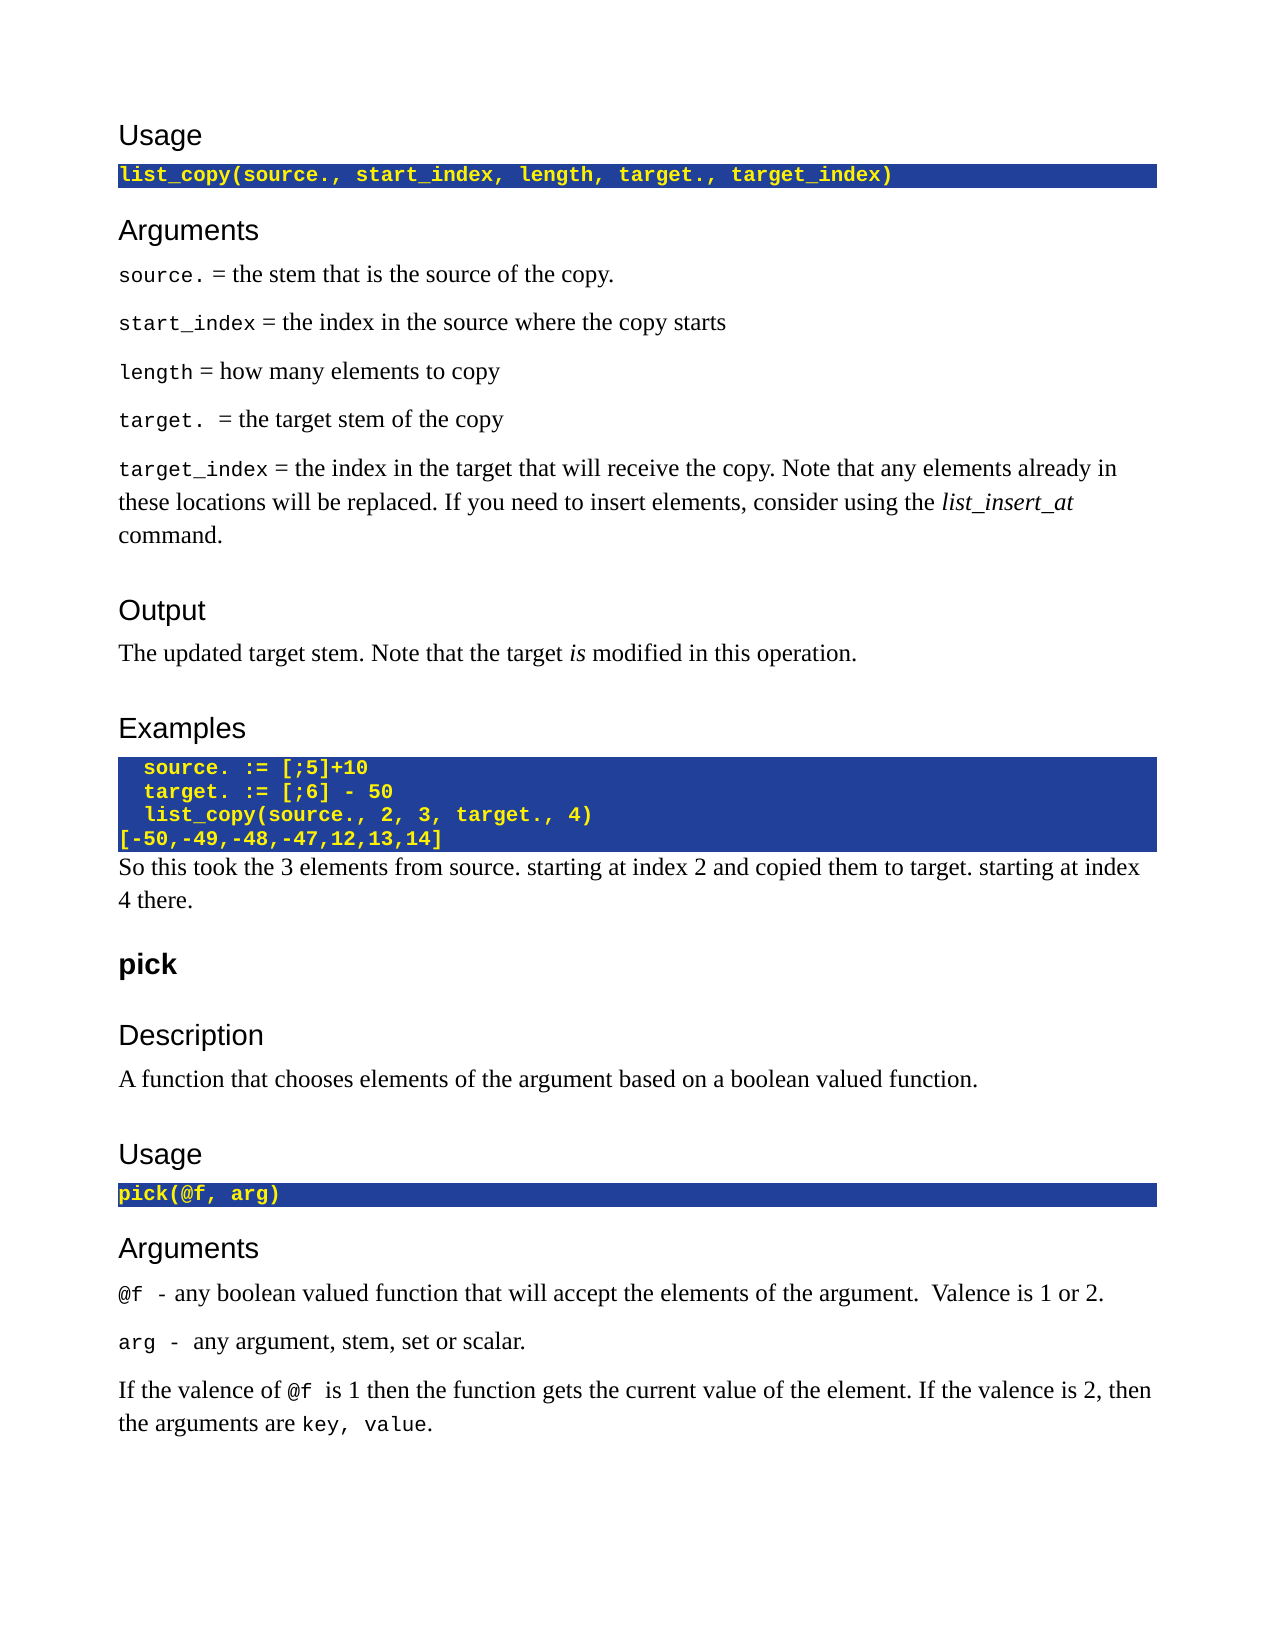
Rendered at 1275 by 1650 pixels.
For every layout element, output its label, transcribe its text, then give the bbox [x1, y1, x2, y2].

text pick(@f, arg) [118, 1183, 1157, 1207]
text target. := [;6] - 50 [118, 781, 1157, 804]
subtitle Arguments [118, 213, 1157, 246]
subtitle pick [118, 947, 1157, 981]
text list_copy(source., 2, 3, target., 4) [118, 804, 1157, 828]
text A function that chooses elements of the argument based on a boolean valued function. [118, 1064, 1157, 1093]
text arg - any argument, stem, set or scalar. [118, 1326, 1157, 1356]
text source. = the stem that is the source of the copy. [118, 259, 1157, 288]
subtitle Output [118, 592, 1157, 626]
subtitle Usage [118, 1137, 1157, 1170]
text source. := [;5]+10 [118, 757, 1157, 781]
subtitle Usage [118, 118, 1157, 152]
subtitle Arguments [118, 1232, 1157, 1265]
subtitle Examples [118, 711, 1157, 745]
text @f - any boolean valued function that will accept the elements of the argument. Valence is 1 or 2. [118, 1278, 1157, 1307]
text So this took the 3 elements from source. starting at index 2 and copied them to target. starting at index 4 there. [118, 852, 1157, 913]
subtitle Description [118, 1018, 1157, 1052]
text The updated target stem. Note that the target is modified in this operation. [118, 638, 1157, 667]
text length = how many elements to copy [118, 356, 1157, 386]
text If the valence of @f is 1 then the function gets the current value of the element. If the valence is 2, then the arguments are key, value. [118, 1375, 1157, 1438]
text target. = the target stem of the copy [118, 404, 1157, 434]
text [-50,-49,-48,-47,12,13,14] [118, 828, 1157, 852]
text list_copy(source., start_index, length, target., target_index) [118, 164, 1157, 188]
text target_index = the index in the target that will receive the copy. Note that any elements already in these locations will be replaced. If you need to insert elements, consider using the list_insert_at command. [118, 453, 1157, 549]
text start_index = the index in the source where the copy starts [118, 307, 1157, 337]
